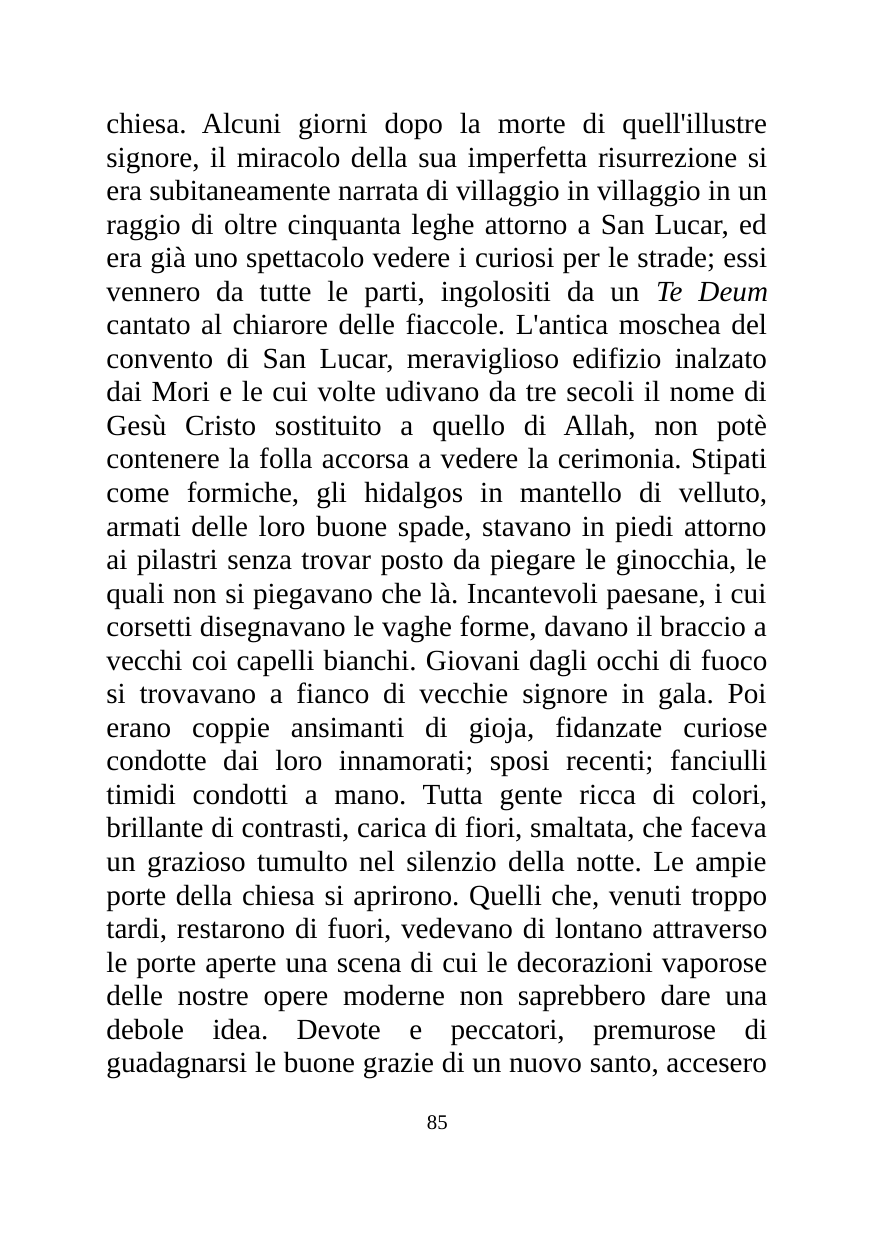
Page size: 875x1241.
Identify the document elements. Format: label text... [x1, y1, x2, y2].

text chiesa. Alcuni giorni dopo la morte di quell'illustre signore, il miracolo della sua imperfetta risurrezione si era subitaneamente narrata di villaggio in villaggio in un raggio di oltre cinquanta leghe attorno a San Lucar, ed era già uno spettacolo vedere i curiosi per le strade; essi vennero da tutte le parti, ingolositi da un Te Deum cantato al chiarore delle fiaccole. L'antica moschea del convento di San Lucar, meraviglioso edifizio inalzato dai Mori e le cui volte udivano da tre secoli il nome di Gesù Cristo sostituito a quello di Allah, non potè contenere la folla accorsa a vedere la cerimonia. Stipati come formiche, gli hidalgos in mantello di velluto, armati delle loro buone spade, stavano in piedi attorno ai pilastri senza trovar posto da piegare le ginocchia, le quali non si piegavano che là. Incantevoli paesane, i cui corsetti disegnavano le vaghe forme, davano il braccio a vecchi coi capelli bianchi. Giovani dagli occhi di fuoco si trovavano a fianco di vecchie signore in gala. Poi erano coppie ansimanti di gioja, fidanzate curiose condotte dai loro innamorati; sposi recenti; fanciulli timidi condotti a mano. Tutta gente ricca di colori, brillante di contrasti, carica di fiori, smaltata, che faceva un grazioso tumulto nel silenzio della notte. Le ampie porte della chiesa si aprirono. Quelli che, venuti troppo tardi, restarono di fuori, vedevano di lontano attraverso le porte aperte una scena di cui le decorazioni vaporose delle nostre opere moderne non saprebbero dare una debole idea. Devote e peccatori, premurose di guadagnarsi le buone grazie di un nuovo santo, accesero [106, 106, 768, 1079]
